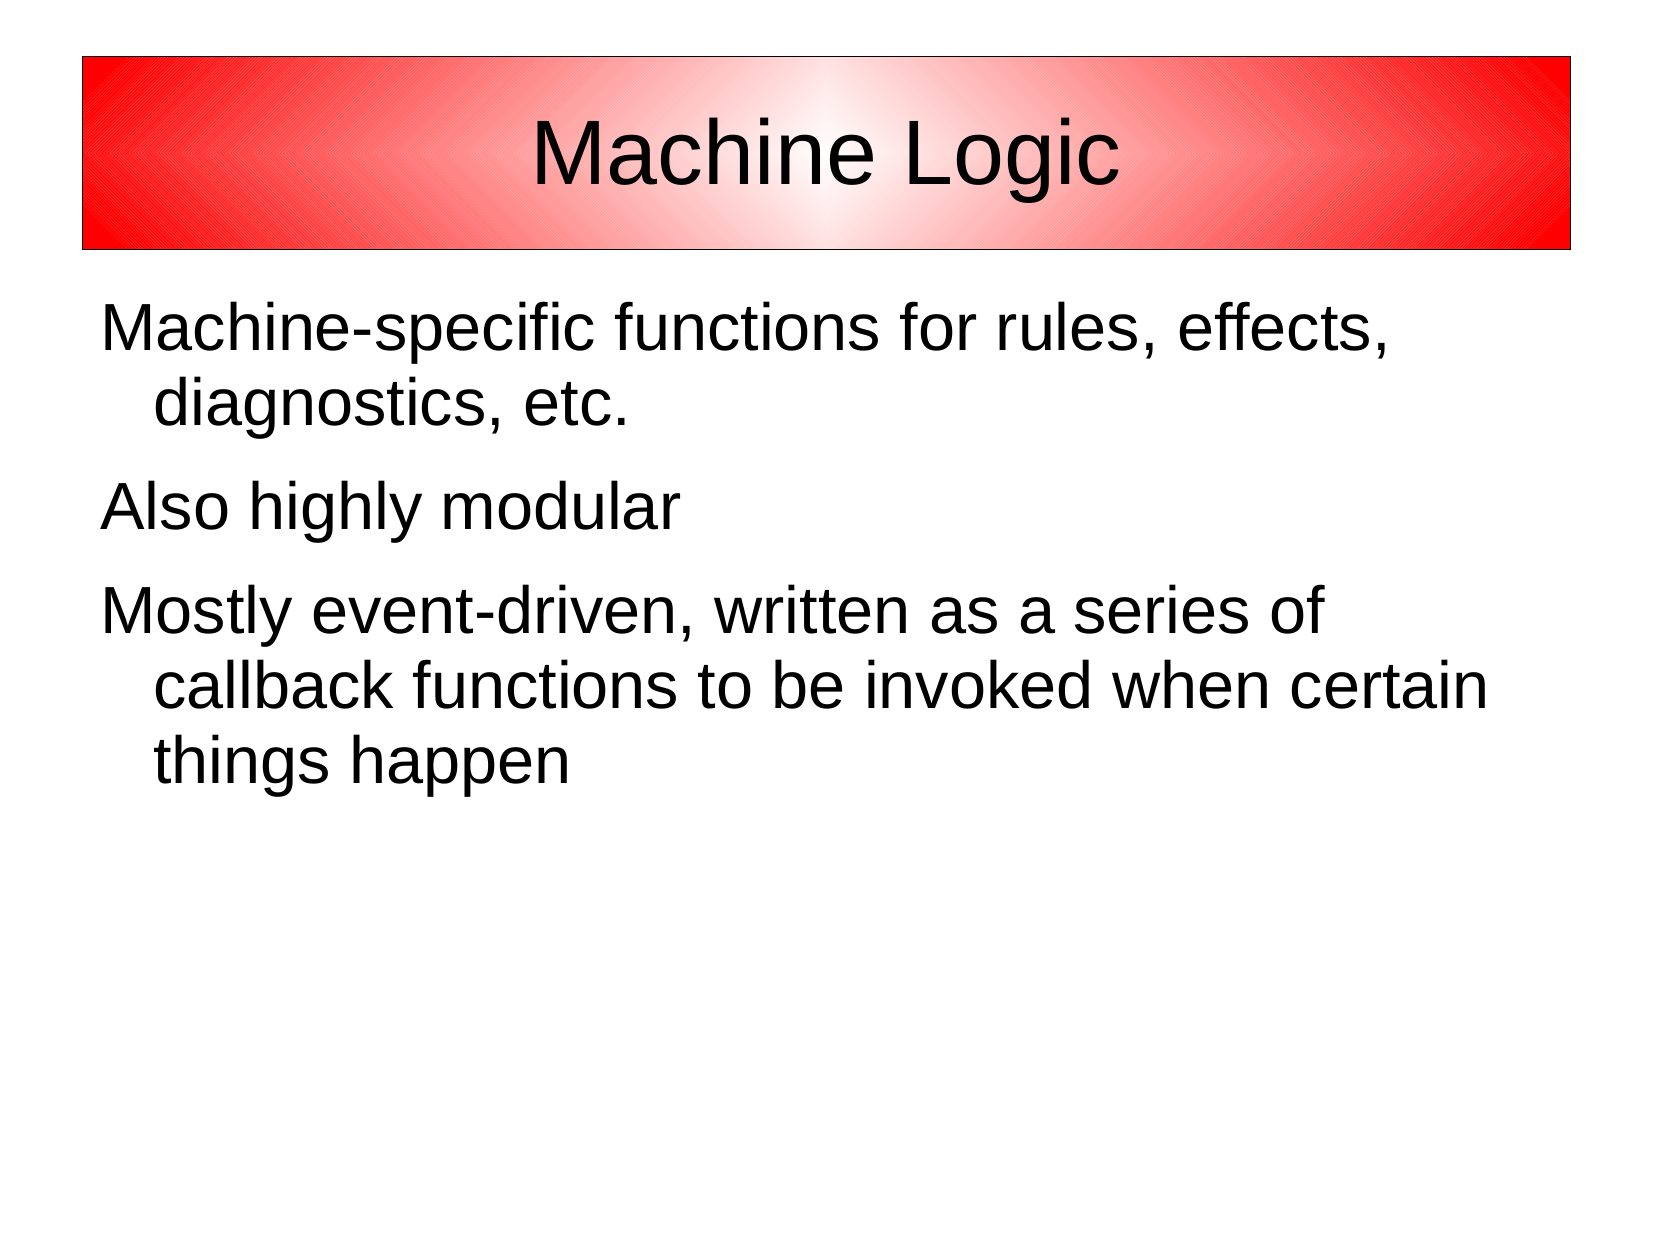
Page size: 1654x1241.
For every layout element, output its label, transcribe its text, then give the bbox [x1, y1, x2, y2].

title Machine Logic [82, 56, 1571, 250]
list Machine-specific functions for rules, effects, diagnostics, etc. Also highly modular Mostly event-driven, written as a series of callback functions to be invoked when certain things happen [82, 290, 1571, 1094]
